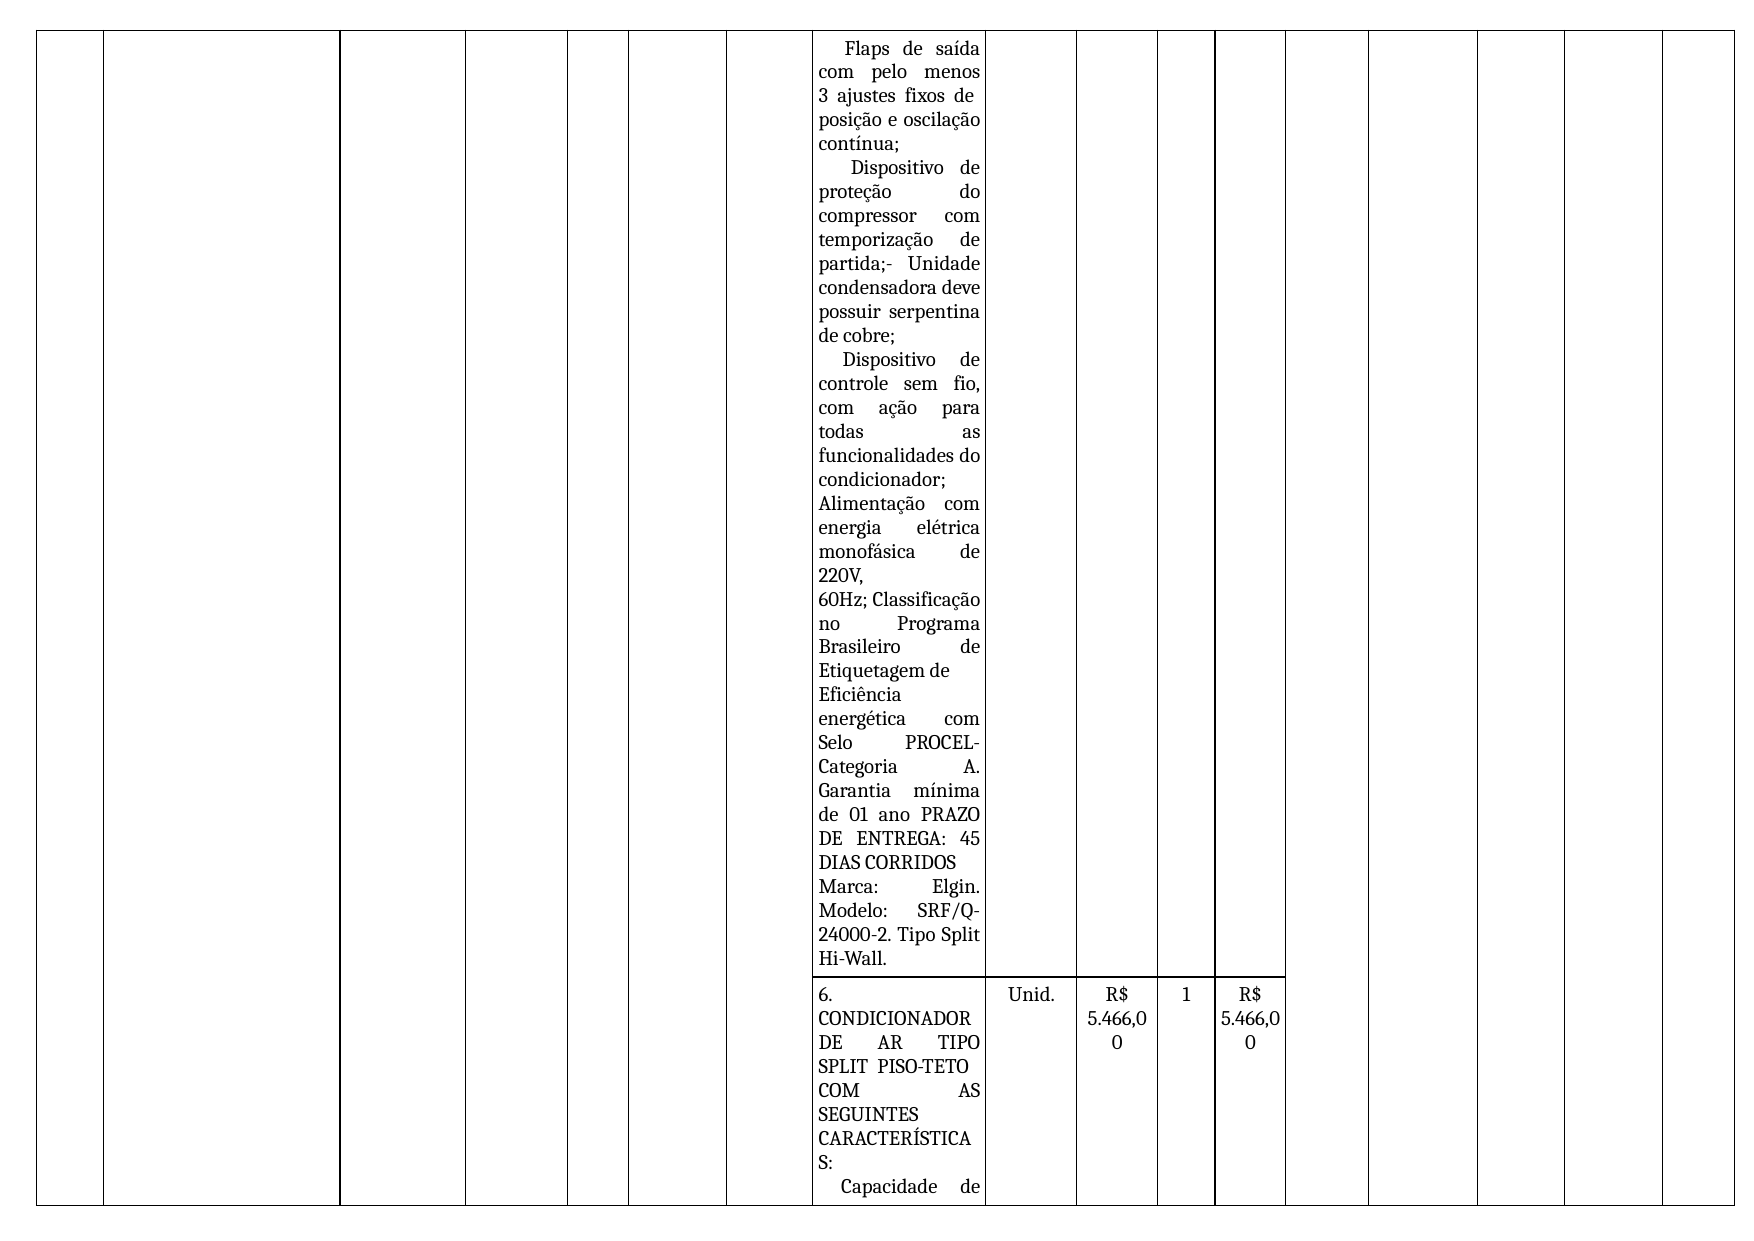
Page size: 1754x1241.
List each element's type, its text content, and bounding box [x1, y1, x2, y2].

table_cell [986, 31, 1076, 976]
table_cell [727, 31, 812, 1204]
table_cell [629, 31, 726, 1204]
table_cell Unid. [986, 978, 1076, 1204]
table_cell [1286, 31, 1368, 1204]
table_cell [341, 31, 465, 1204]
table_cell [1158, 31, 1214, 976]
table_cell [1565, 31, 1662, 1204]
table_cell [568, 31, 628, 1204]
table_cell [104, 31, 339, 1204]
table_cell R$ 5.466,00 [1216, 978, 1285, 1204]
table_cell [1216, 31, 1285, 976]
table_cell [1478, 31, 1564, 1204]
table_cell [1663, 31, 1734, 1204]
table_cell 1 [1158, 978, 1214, 1204]
table_cell [466, 31, 567, 1204]
table_cell R$ 5.466,00 [1077, 978, 1157, 1204]
table_cell Flaps de saída com pelo menos 3 ajustes fixos de posição e oscilação contínua; Dispositivo de proteção do compressor com temporização de partida;- Unidade condensadora deve possuir serpentina de cobre; Dispositivo de controle sem fio, com ação para todas as funcionalidades do condicionador; Alimentação com energia elétrica monofásica de 220V, 60Hz; Classificação no Programa Brasileiro de Etiquetagem de Eficiência energética com Selo PROCEL- Categoria A. Garantia mínima de 01 ano PRAZO DE ENTREGA: 45 DIAS CORRIDOS Marca: Elgin. Modelo: SRF/Q-24000-2. Tipo Split Hi-Wall. [813, 31, 985, 976]
table_cell [1369, 31, 1477, 1204]
table_cell 6. CONDICIONADOR DE AR TIPO SPLIT PISO-TETO COM AS SEGUINTES CARACTERÍSTICAS: Capacidade de [813, 978, 985, 1204]
table_cell [1077, 31, 1157, 976]
table_cell [37, 31, 103, 1204]
